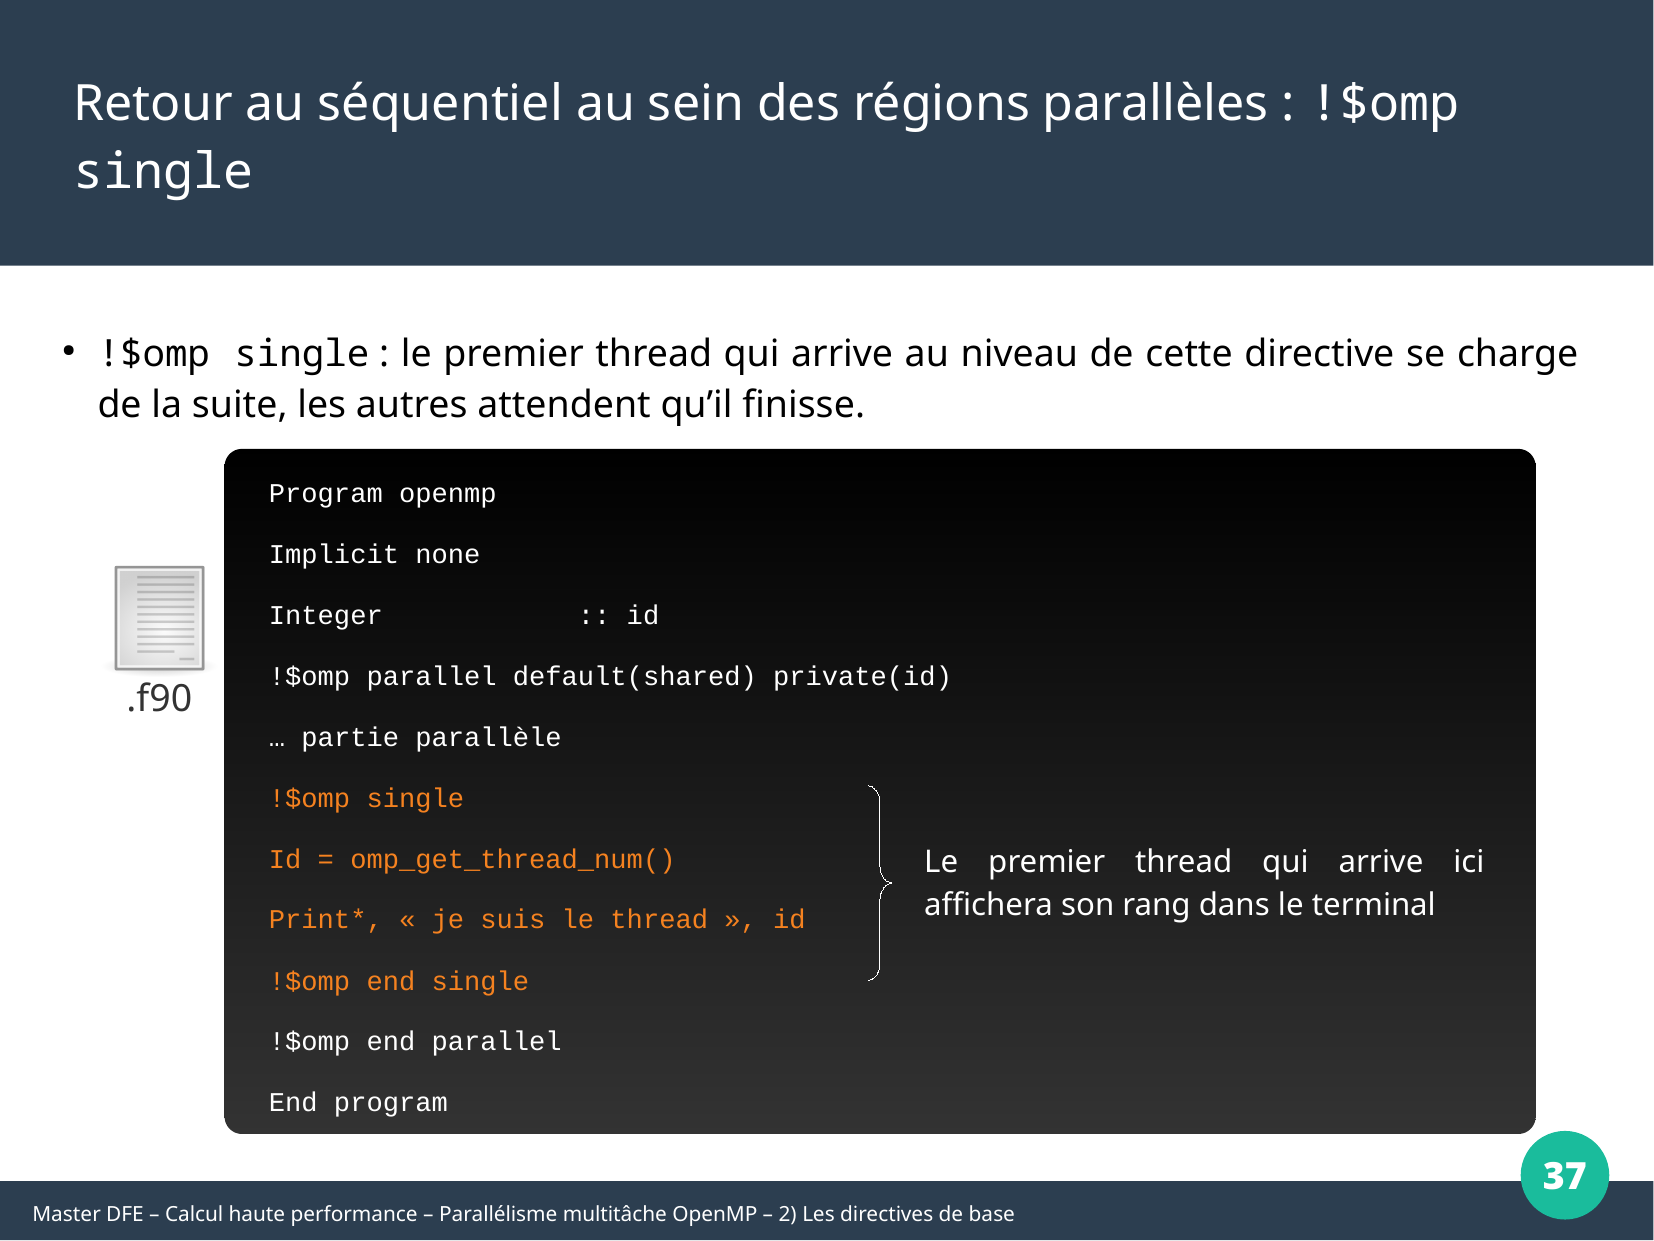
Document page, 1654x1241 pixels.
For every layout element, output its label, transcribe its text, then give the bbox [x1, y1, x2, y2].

text_box Le premier thread qui arrive ici affichera son rang dans le terminal [909, 832, 1501, 974]
text_box .f90 [82, 663, 237, 730]
text_box [224, 448, 1536, 1134]
text_box !$omp single : le premier thread qui arrive au niveau de cette directive se charge de la suite, les autres attendent qu’il finisse. [47, 318, 1595, 537]
picture [100, 561, 219, 663]
text_box Master DFE – Calcul haute performance – Parallélisme multitâche OpenMP – 2) Les directives de base [17, 1191, 1436, 1235]
text_box Retour au séquentiel au sein des régions parallèles : !$omp single [59, 59, 1619, 277]
text_box Program openmp Implicit none Integer :: id !$omp parallel default(shared) private(id) … partie parallèle !$omp single Id = omp_get_thread_num() Print*, « je suis le thread », id !$omp end single !$omp end parallel End program [254, 472, 1524, 1128]
